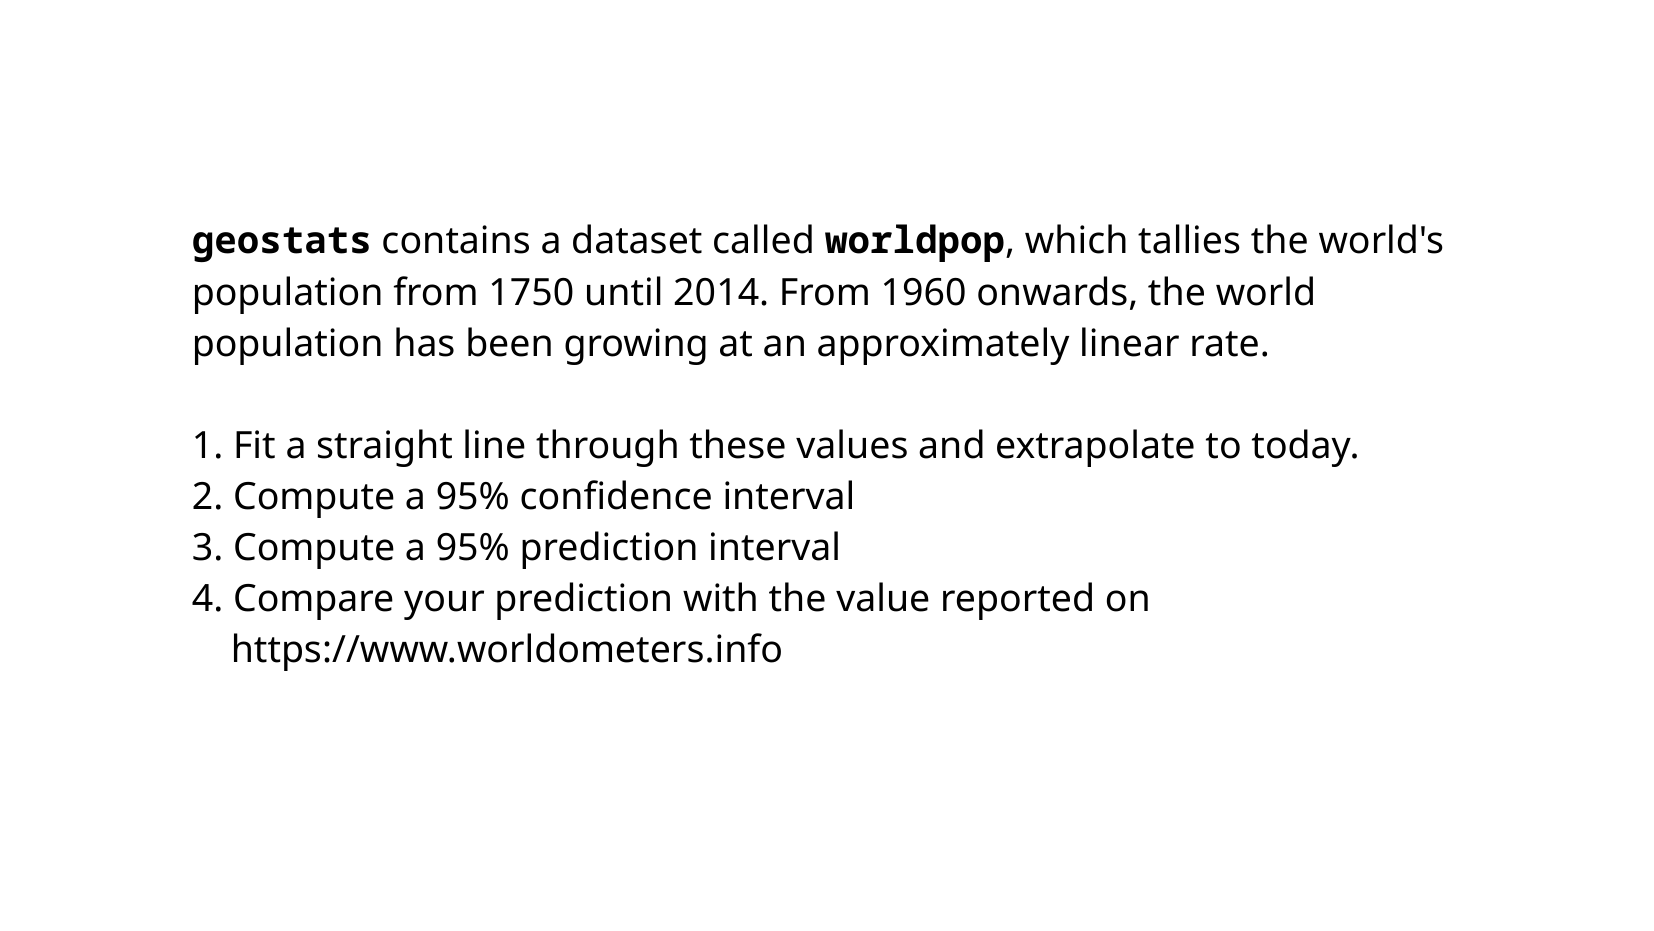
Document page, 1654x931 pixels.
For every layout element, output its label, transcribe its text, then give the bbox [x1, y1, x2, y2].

text_box geostats contains a dataset called worldpop, which tallies the world's population from 1750 until 2014. From 1960 onwards, the world population has been growing at an approximately linear rate. 1. Fit a straight line through these values and extrapolate to today. 2. Compute a 95% confidence interval 3. Compute a 95% prediction interval 4. Compare your prediction with the value reported on https://www.worldometers.info [177, 206, 1477, 755]
